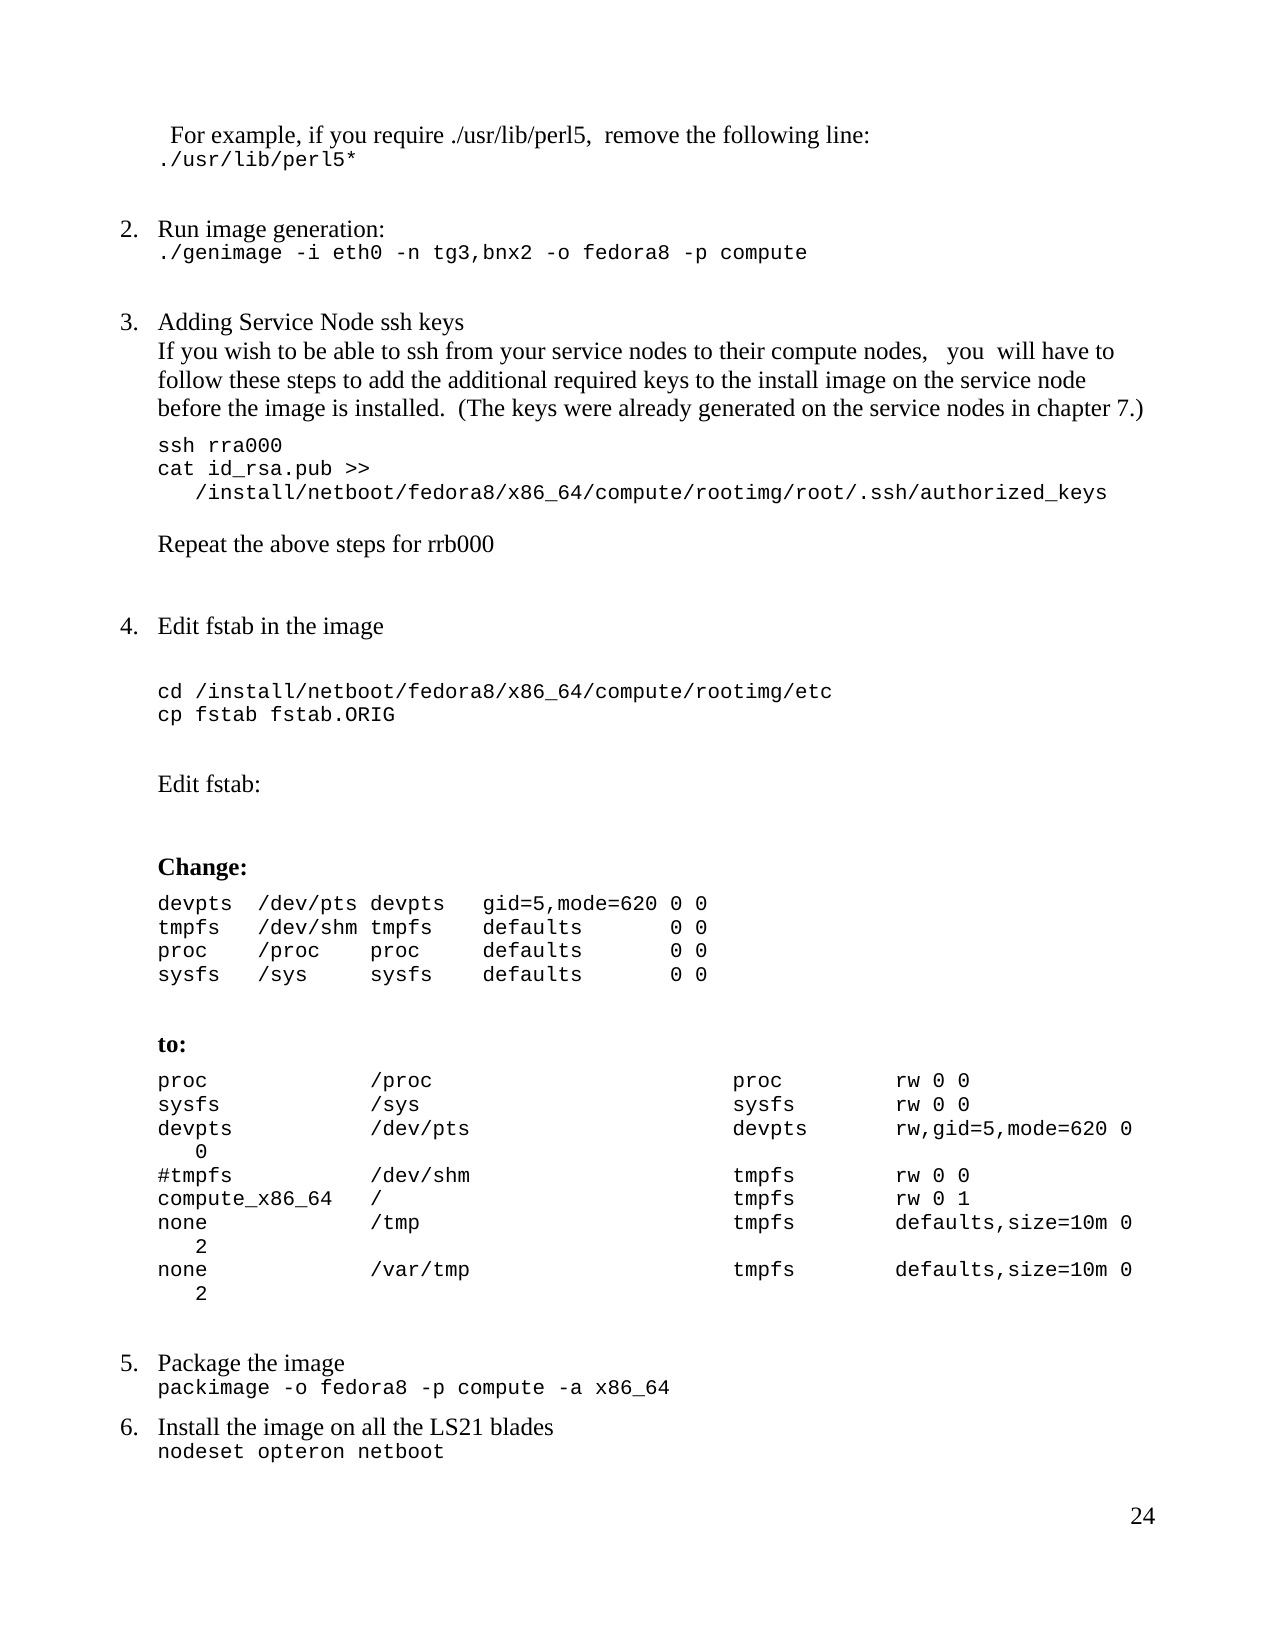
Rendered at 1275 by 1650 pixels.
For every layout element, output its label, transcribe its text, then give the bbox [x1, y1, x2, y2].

text packimage -o fedora8 -p compute -a x86_64 [157, 1377, 1155, 1400]
list Edit fstab in the image [120, 611, 1155, 640]
list Adding Service Node ssh keys [120, 307, 1155, 336]
text proc /proc proc rw 0 0 [157, 1070, 1155, 1094]
text cat id_rsa.pub >> /install/netboot/fedora8/x86_64/compute/rootimg/root/.ssh/authorized_keys [157, 458, 1155, 506]
text Repeat the above steps for rrb000 [157, 529, 1155, 558]
list Package the image [120, 1348, 1155, 1377]
text tmpfs /dev/shm tmpfs defaults 0 0 [157, 917, 1155, 940]
text cd /install/netboot/fedora8/x86_64/compute/rootimg/etc [157, 681, 1155, 704]
text sysfs /sys sysfs defaults 0 0 [157, 964, 1155, 988]
text cp fstab fstab.ORIG [157, 704, 1155, 728]
text none /tmp tmpfs defaults,size=10m 0 2 [157, 1212, 1155, 1259]
text nodeset opteron netboot [157, 1441, 1155, 1465]
text For example, if you require ./usr/lib/perl5, remove the following line: [120, 120, 1155, 149]
text If you wish to be able to ssh from your service nodes to their compute nodes, you will have to follow these steps to add the additional required keys to the install image on the service node before the image is installed. (The keys were already generated on the service nodes in chapter 7.) [157, 336, 1155, 422]
list Run image generation: [120, 214, 1155, 242]
text none /var/tmp tmpfs defaults,size=10m 0 2 [157, 1259, 1155, 1307]
list Install the image on all the LS21 blades [120, 1412, 1155, 1441]
text #tmpfs /dev/shm tmpfs rw 0 0 [157, 1165, 1155, 1188]
text Change: [157, 852, 1155, 881]
text devpts /dev/pts devpts gid=5,mode=620 0 0 [157, 893, 1155, 917]
text ./usr/lib/perl5* [157, 149, 1155, 172]
text ssh rra000 [157, 435, 1155, 458]
text sysfs /sys sysfs rw 0 0 [157, 1094, 1155, 1117]
text devpts /dev/pts devpts rw,gid=5,mode=620 0 0 [157, 1117, 1155, 1165]
text Edit fstab: [157, 769, 1155, 798]
text ./genimage -i eth0 -n tg3,bnx2 -o fedora8 -p compute [157, 242, 1155, 266]
text to: [157, 1029, 1155, 1058]
text proc /proc proc defaults 0 0 [157, 940, 1155, 964]
text compute_x86_64 / tmpfs rw 0 1 [157, 1188, 1155, 1212]
